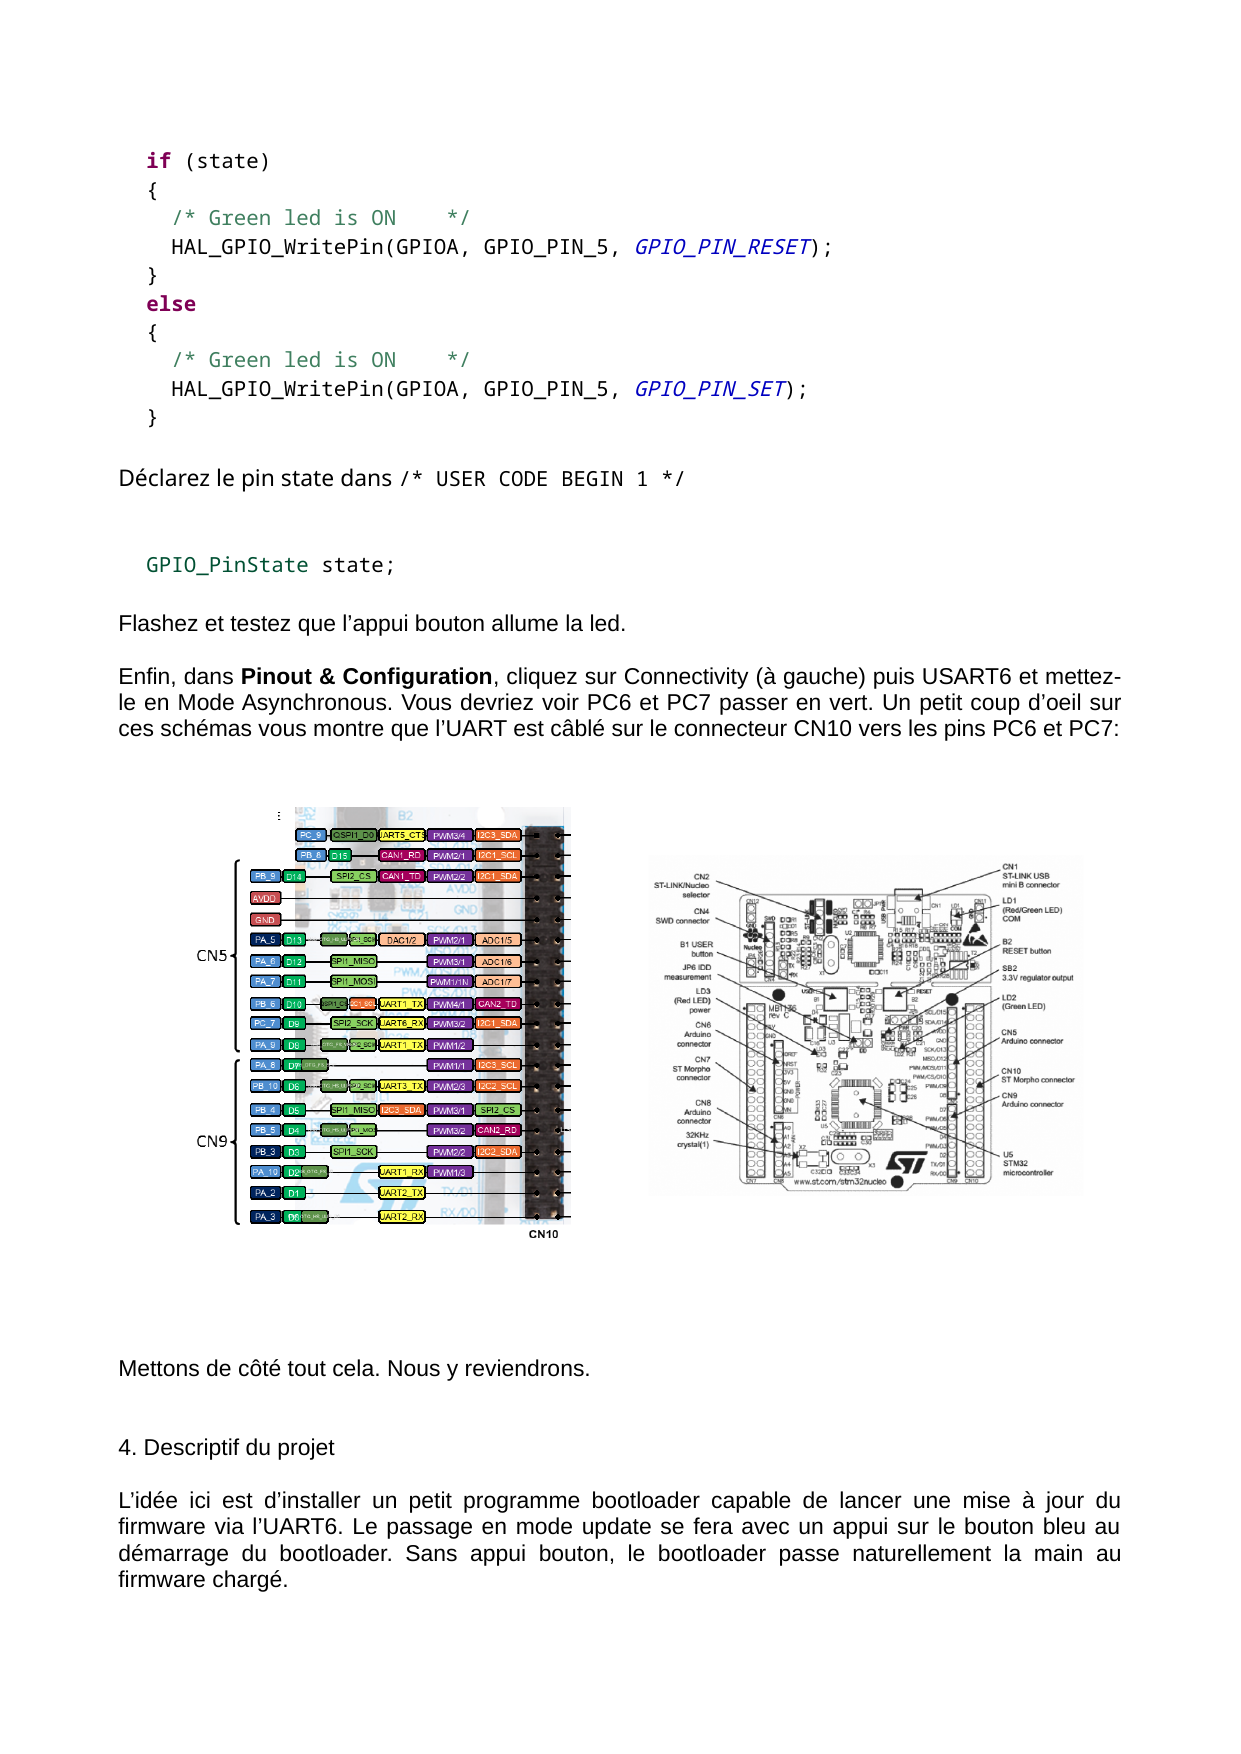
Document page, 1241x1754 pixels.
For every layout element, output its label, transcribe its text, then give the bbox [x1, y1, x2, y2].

picture [648, 855, 1084, 1196]
table_header if (state) { /* Green led is ON */ HAL_GPIO_WritePin(GPIOA, GPIO_PIN_5, GPIO_PIN_RESET); } else { /* Green led is ON */ HAL_GPIO_WritePin(GPIOA, GPIO_PIN_5, GPIO_PIN_SET); } [146, 118, 1093, 431]
text Mettons de côté tout cela. Nous y reviendrons. [118, 1355, 1122, 1382]
table_header [1093, 118, 1123, 431]
text Enfin, dans Pinout & Configuration, cliquez sur Connectivity (à gauche) puis USART6 et mettez-le en Mode Asynchronous. Vous devriez voir PC6 et PC7 passer en vert. Un petit coup d’oeil sur ces schémas vous montre que l’UART est câblé sur le connecteur CN10 vers les pins PC6 et PC7: [118, 663, 1122, 742]
text 4. Descriptif du projet [118, 1434, 1122, 1461]
table_header [1093, 550, 1123, 582]
table_header [118, 118, 146, 431]
table_header GPIO_PinState state; [146, 550, 1093, 582]
picture [181, 789, 571, 1255]
table_header [620, 768, 1093, 1302]
text L’idée ici est d’installer un petit programme bootloader capable de lancer une mise à jour du firmware via l’UART6. Le passage en mode update se fera avec un appui sur le bouton bleu au démarrage du bootloader. Sans appui bouton, le bootloader passe naturellement la main au firmware chargé. [118, 1487, 1122, 1592]
text Flashez et testez que l’appui bouton allume la led. [118, 610, 1122, 636]
table_header [137, 768, 620, 1302]
table_header [118, 550, 146, 582]
table_header [1093, 768, 1123, 1302]
table_header [118, 768, 137, 1302]
text Déclarez le pin state dans /* USER CODE BEGIN 1 */ [118, 462, 1122, 493]
